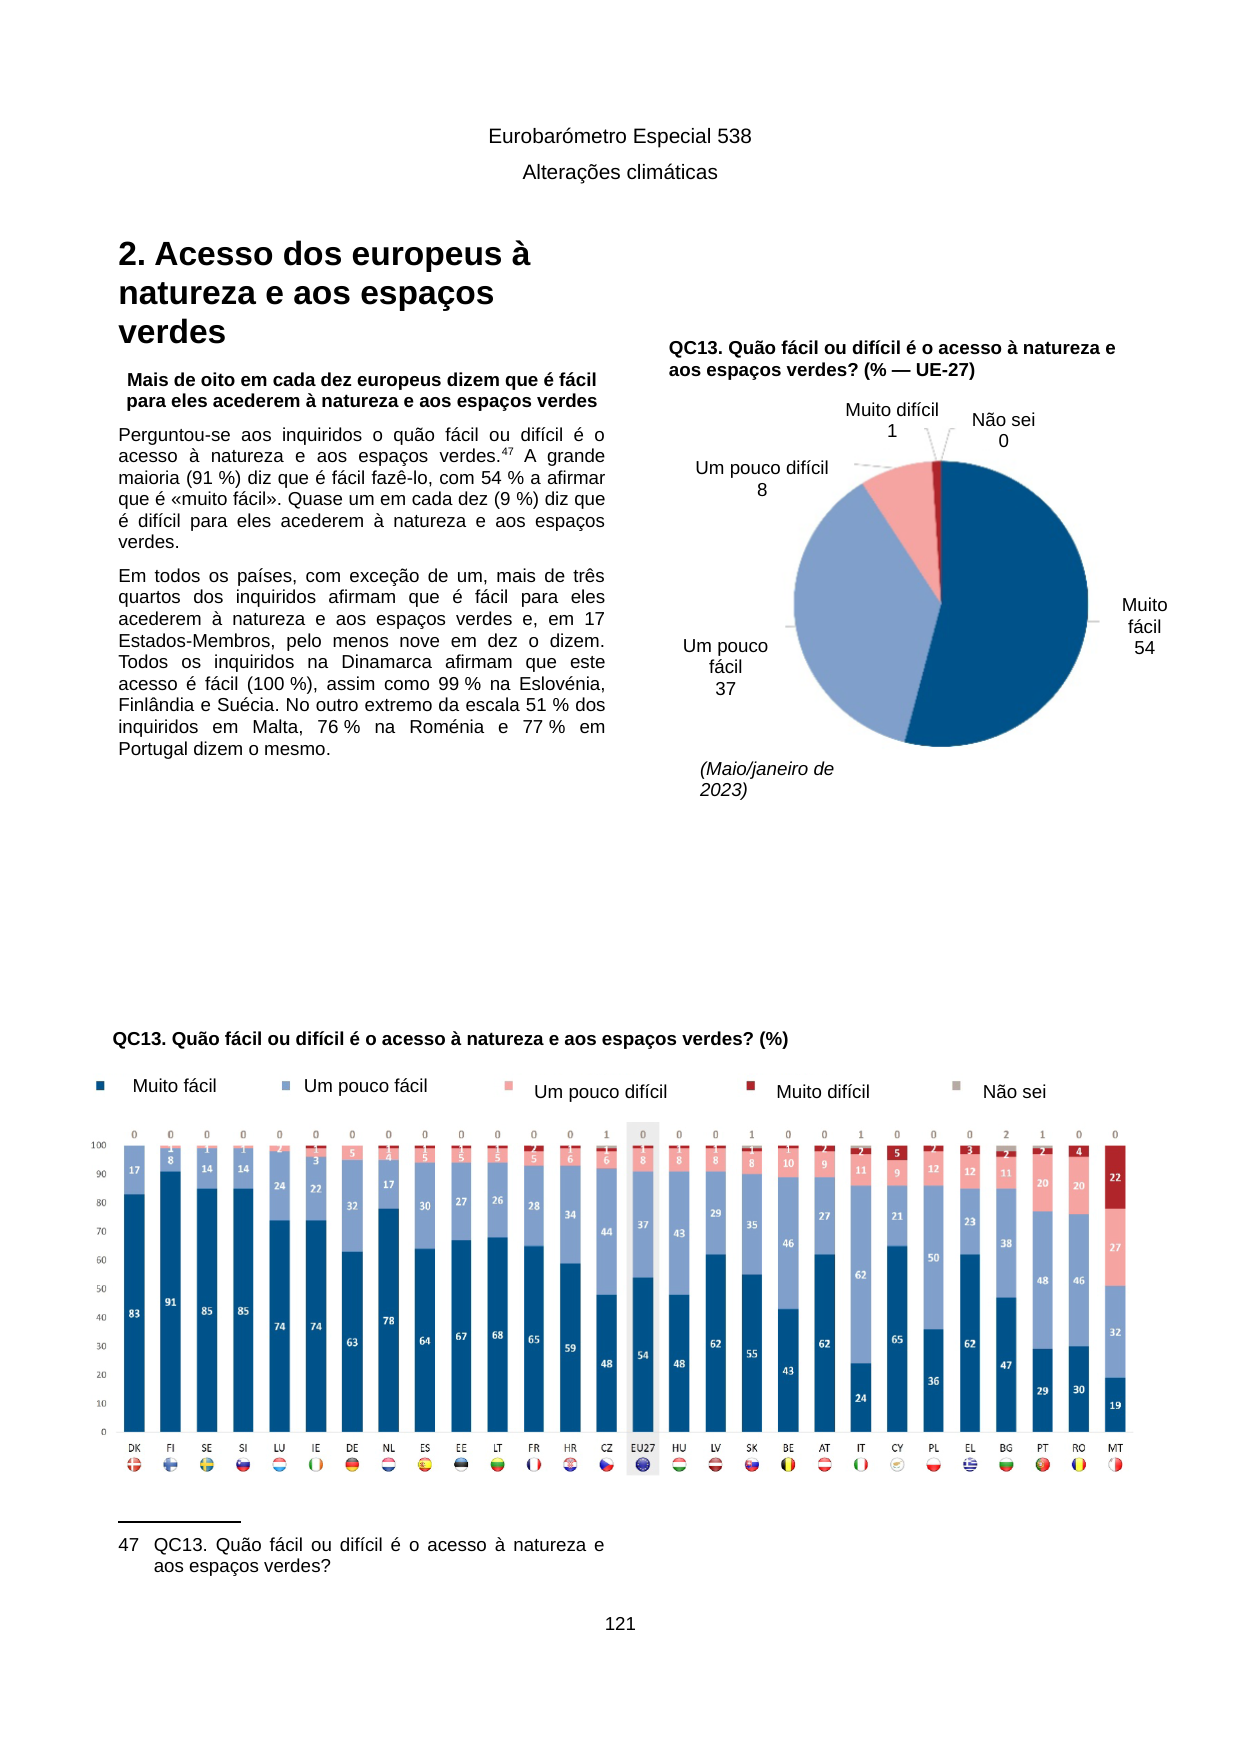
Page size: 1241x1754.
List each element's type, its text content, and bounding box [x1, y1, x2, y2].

text QC13. Quão fácil ou difícil é o acesso à natureza e aos espaços verdes? [118, 1534, 605, 1577]
picture [82, 1122, 1134, 1478]
picture [814, 1089, 819, 1097]
picture [778, 421, 1110, 750]
text Perguntou-se aos inquiridos o quão fácil ou difícil é o acesso à natureza e aos espaços verdes. A grande maioria (91 %) diz que é fácil fazê-lo, com 54 % a afirmar que é «muito fácil». Quase um em cada dez (9 %) diz que é difícil para eles acederem à natureza e aos espaços verdes. [118, 423, 605, 553]
picture [88, 1067, 963, 1097]
subtitle 2. Acesso dos europeus à natureza e aos espaços verdes [118, 234, 605, 350]
text Mais de oito em cada dez europeus dizem que é fácil para eles acederem à natureza e aos espaços verdes [118, 368, 605, 412]
picture [581, 1089, 586, 1097]
text Em todos os países, com exceção de um, mais de três quartos dos inquiridos afirmam que é fácil para eles acederem à natureza e aos espaços verdes e, em 17 Estados-Membros, pelo menos nove em dez o dizem. Todos os inquiridos na Dinamarca afirmam que este acesso é fácil (100 %), assim como 99 % na Eslovénia, Finlândia e Suécia. No outro extremo da escala 51 % dos inquiridos em Malta, 76 % na Roménia e 77 % em Portugal dizem o mesmo. [118, 565, 605, 759]
picture [612, 1089, 617, 1097]
